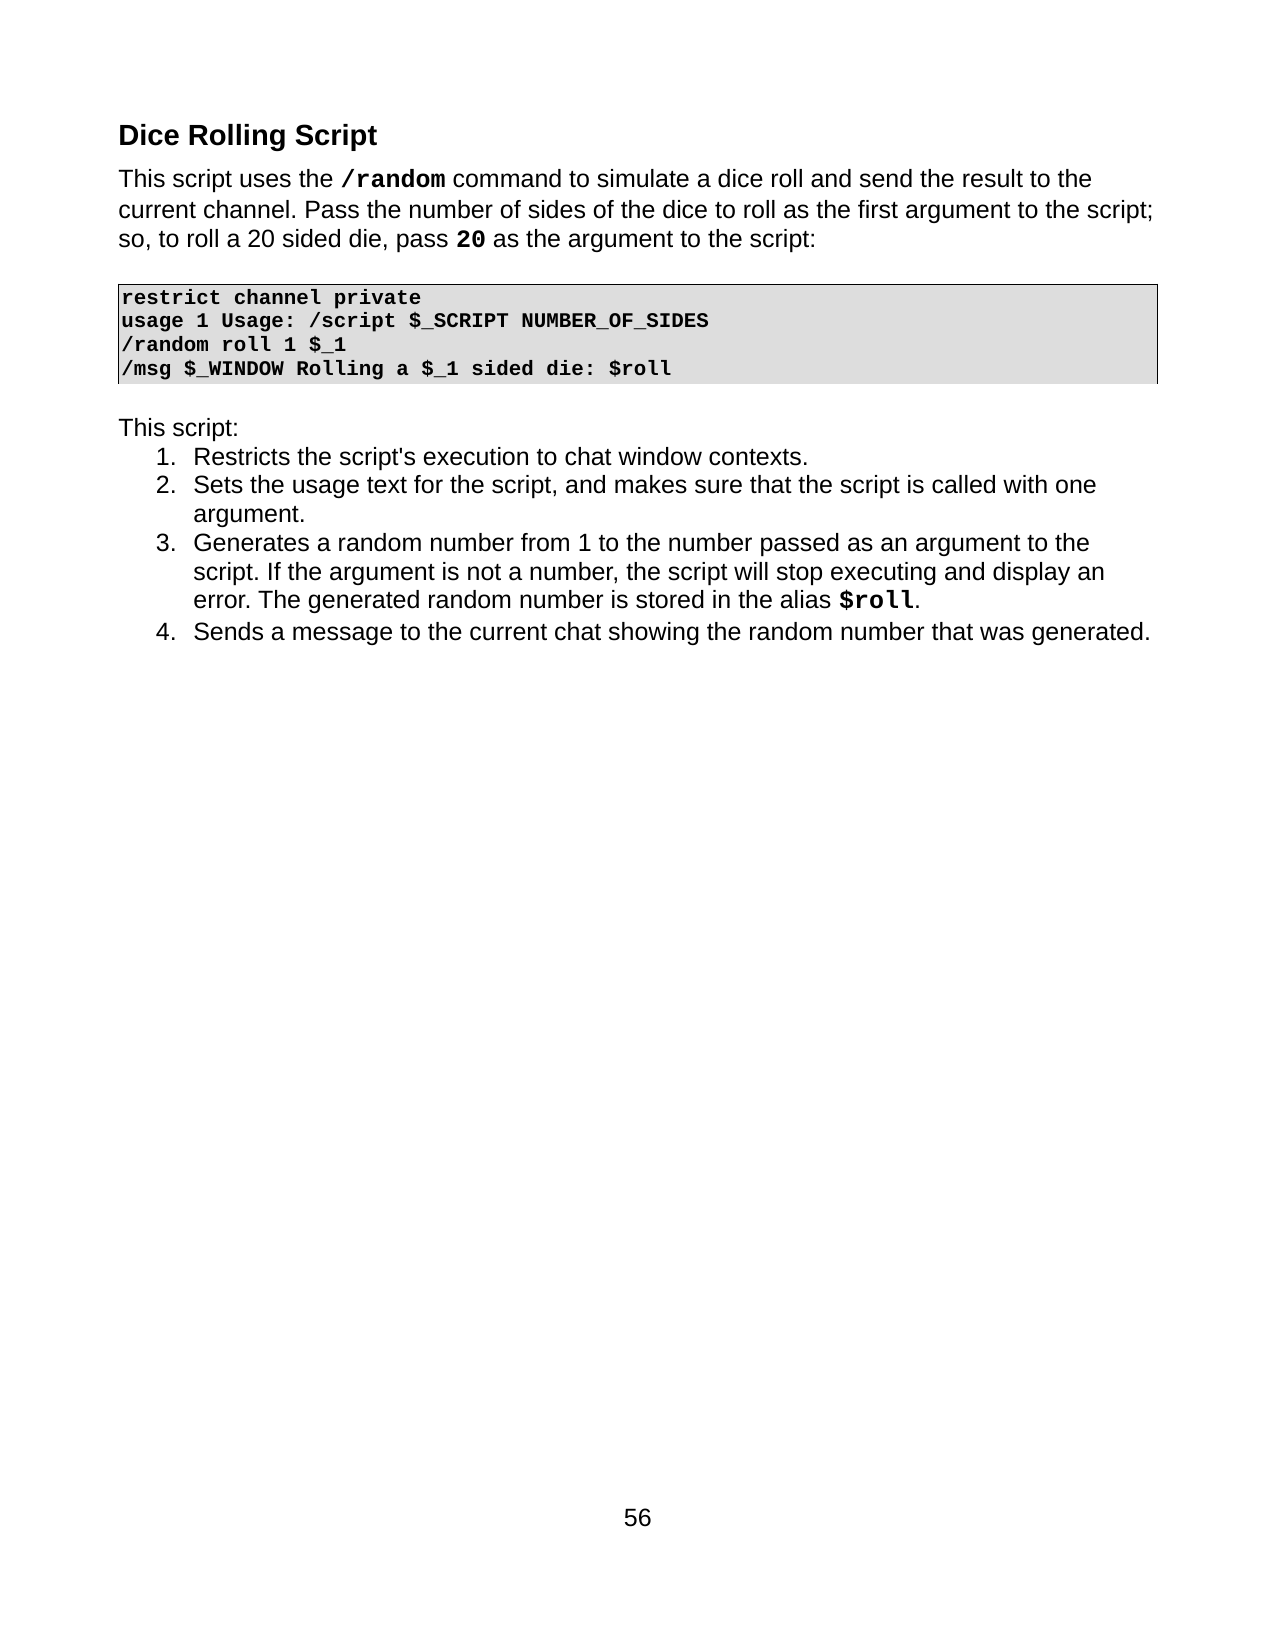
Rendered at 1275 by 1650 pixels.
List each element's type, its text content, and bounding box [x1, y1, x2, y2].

table_header restrict channel private usage 1 Usage: /script $_SCRIPT NUMBER_OF_SIDES /random roll 1 $_1 /msg $_WINDOW Rolling a $_1 sided die: $roll [119, 285, 1157, 384]
list Generates a random number from 1 to the number passed as an argument to the script. If the argument is not a number, the script will stop executing and display an error. The generated random number is stored in the alias $roll. [156, 528, 1157, 616]
subtitle Dice Rolling Script [118, 118, 1157, 152]
list Sets the usage text for the script, and makes sure that the script is called with one argument. [156, 471, 1157, 528]
list Sends a message to the current chat showing the random number that was generated. [156, 616, 1157, 645]
text This script: [118, 413, 1157, 442]
list Restricts the script's execution to chat window contexts. [156, 442, 1157, 471]
text This script uses the /random command to simulate a dice roll and send the result to the current channel. Pass the number of sides of the dice to roll as the first argument to the script; so, to roll a 20 sided die, pass 20 as the argument to the script: [118, 164, 1157, 255]
